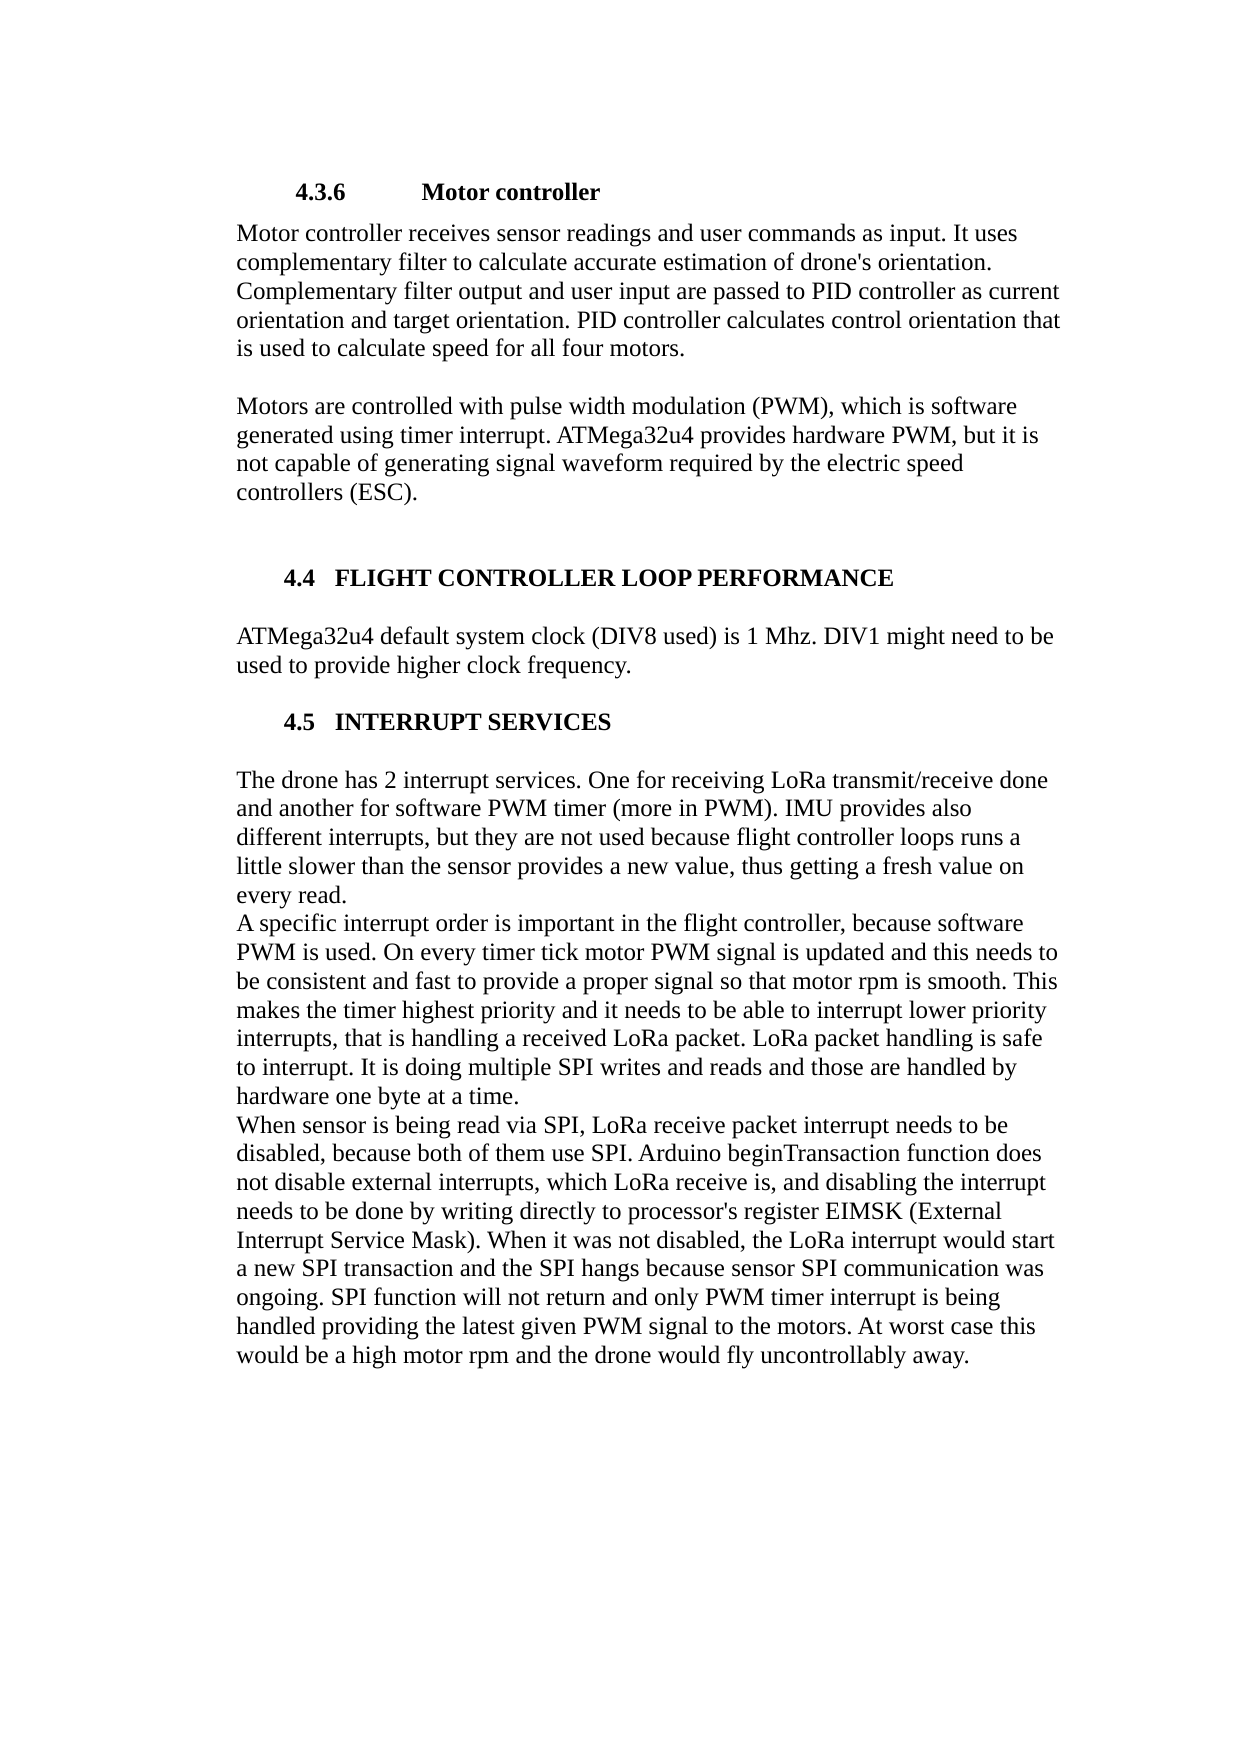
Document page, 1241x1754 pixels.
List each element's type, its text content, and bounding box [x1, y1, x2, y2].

text ATMega32u4 default system clock (DIV8 used) is 1 Mhz. DIV1 might need to be used to provide higher clock frequency. [236, 621, 1063, 678]
subtitle Flight controller loop performance [283, 563, 1063, 592]
text Motor controller receives sensor readings and user commands as input. It uses complementary filter to calculate accurate estimation of drone's orientation. Complementary filter output and user input are passed to PID controller as current orientation and target orientation. PID controller calculates control orientation that is used to calculate speed for all four motors. [236, 218, 1063, 362]
subtitle Interrupt services [283, 707, 1063, 736]
text Motors are controlled with pulse width modulation (PWM), which is software generated using timer interrupt. ATMega32u4 provides hardware PWM, but it is not capable of generating signal waveform required by the electric speed controllers (ESC). [236, 391, 1063, 506]
text A specific interrupt order is important in the flight controller, because software PWM is used. On every timer tick motor PWM signal is updated and this needs to be consistent and fast to provide a proper signal so that motor rpm is smooth. This makes the timer highest priority and it needs to be able to interrupt lower priority interrupts, that is handling a received LoRa packet. LoRa packet handling is safe to interrupt. It is doing multiple SPI writes and reads and those are handled by hardware one byte at a time. [236, 908, 1063, 1110]
text When sensor is being read via SPI, LoRa receive packet interrupt needs to be disabled, because both of them use SPI. Arduino beginTransaction function does not disable external interrupts, which LoRa receive is, and disabling the interrupt needs to be done by writing directly to processor's register EIMSK (External Interrupt Service Mask). When it was not disabled, the LoRa interrupt would start a new SPI transaction and the SPI hangs because sensor SPI communication was ongoing. SPI function will not return and only PWM timer interrupt is being handled providing the latest given PWM signal to the motors. At worst case this would be a high motor rpm and the drone would fly uncontrollably away. [236, 1110, 1063, 1368]
subtitle Motor controller [295, 177, 1063, 206]
text The drone has 2 interrupt services. One for receiving LoRa transmit/receive done and another for software PWM timer (more in PWM). IMU provides also different interrupts, but they are not used because flight controller loops runs a little slower than the sensor provides a new value, thus getting a fresh value on every read. [236, 765, 1063, 908]
